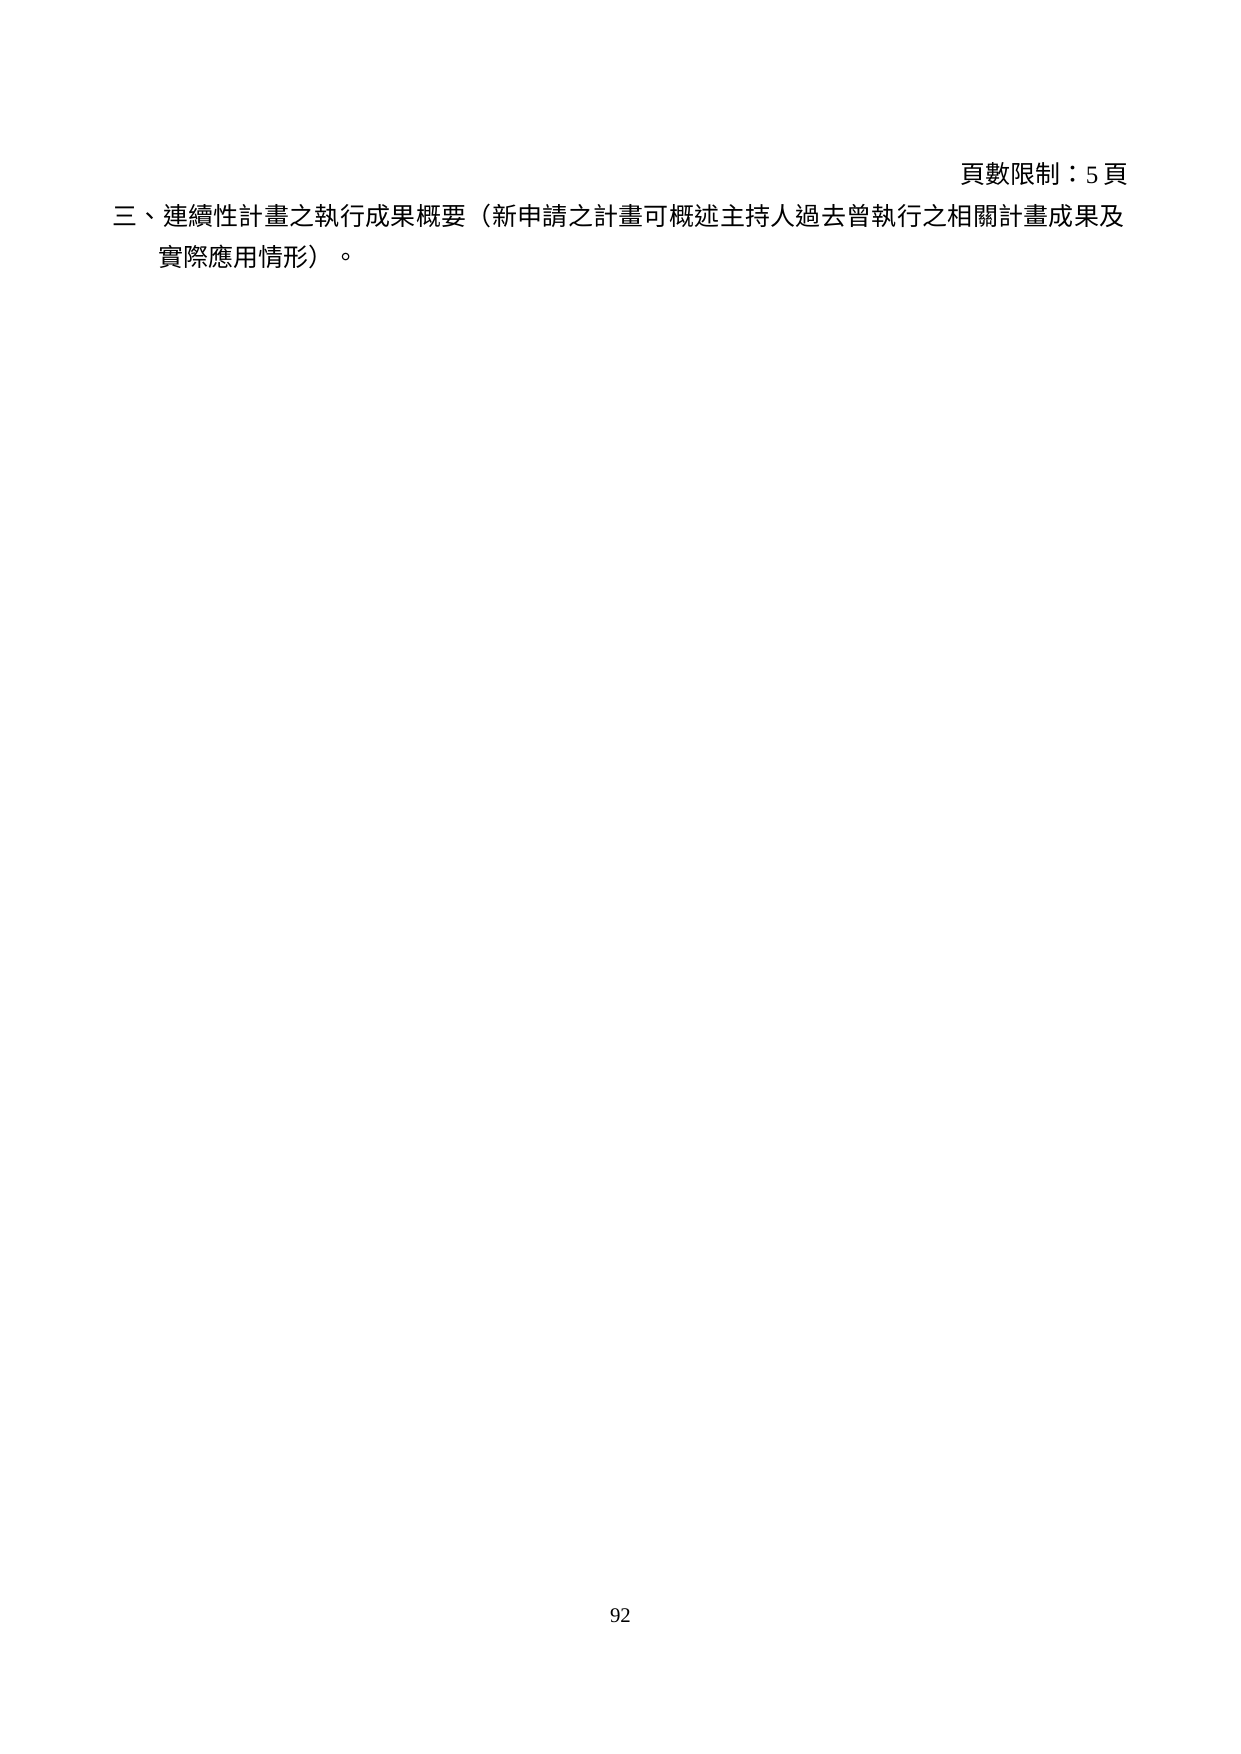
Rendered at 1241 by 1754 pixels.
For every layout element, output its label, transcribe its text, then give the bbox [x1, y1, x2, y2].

text 三、連續性計畫之執行成果概要（新申請之計畫可概述主持人過去曾執行之相關計畫成果及實際應用情形）。 [112, 192, 1128, 275]
text 頁數限制：5頁 [112, 150, 1128, 192]
